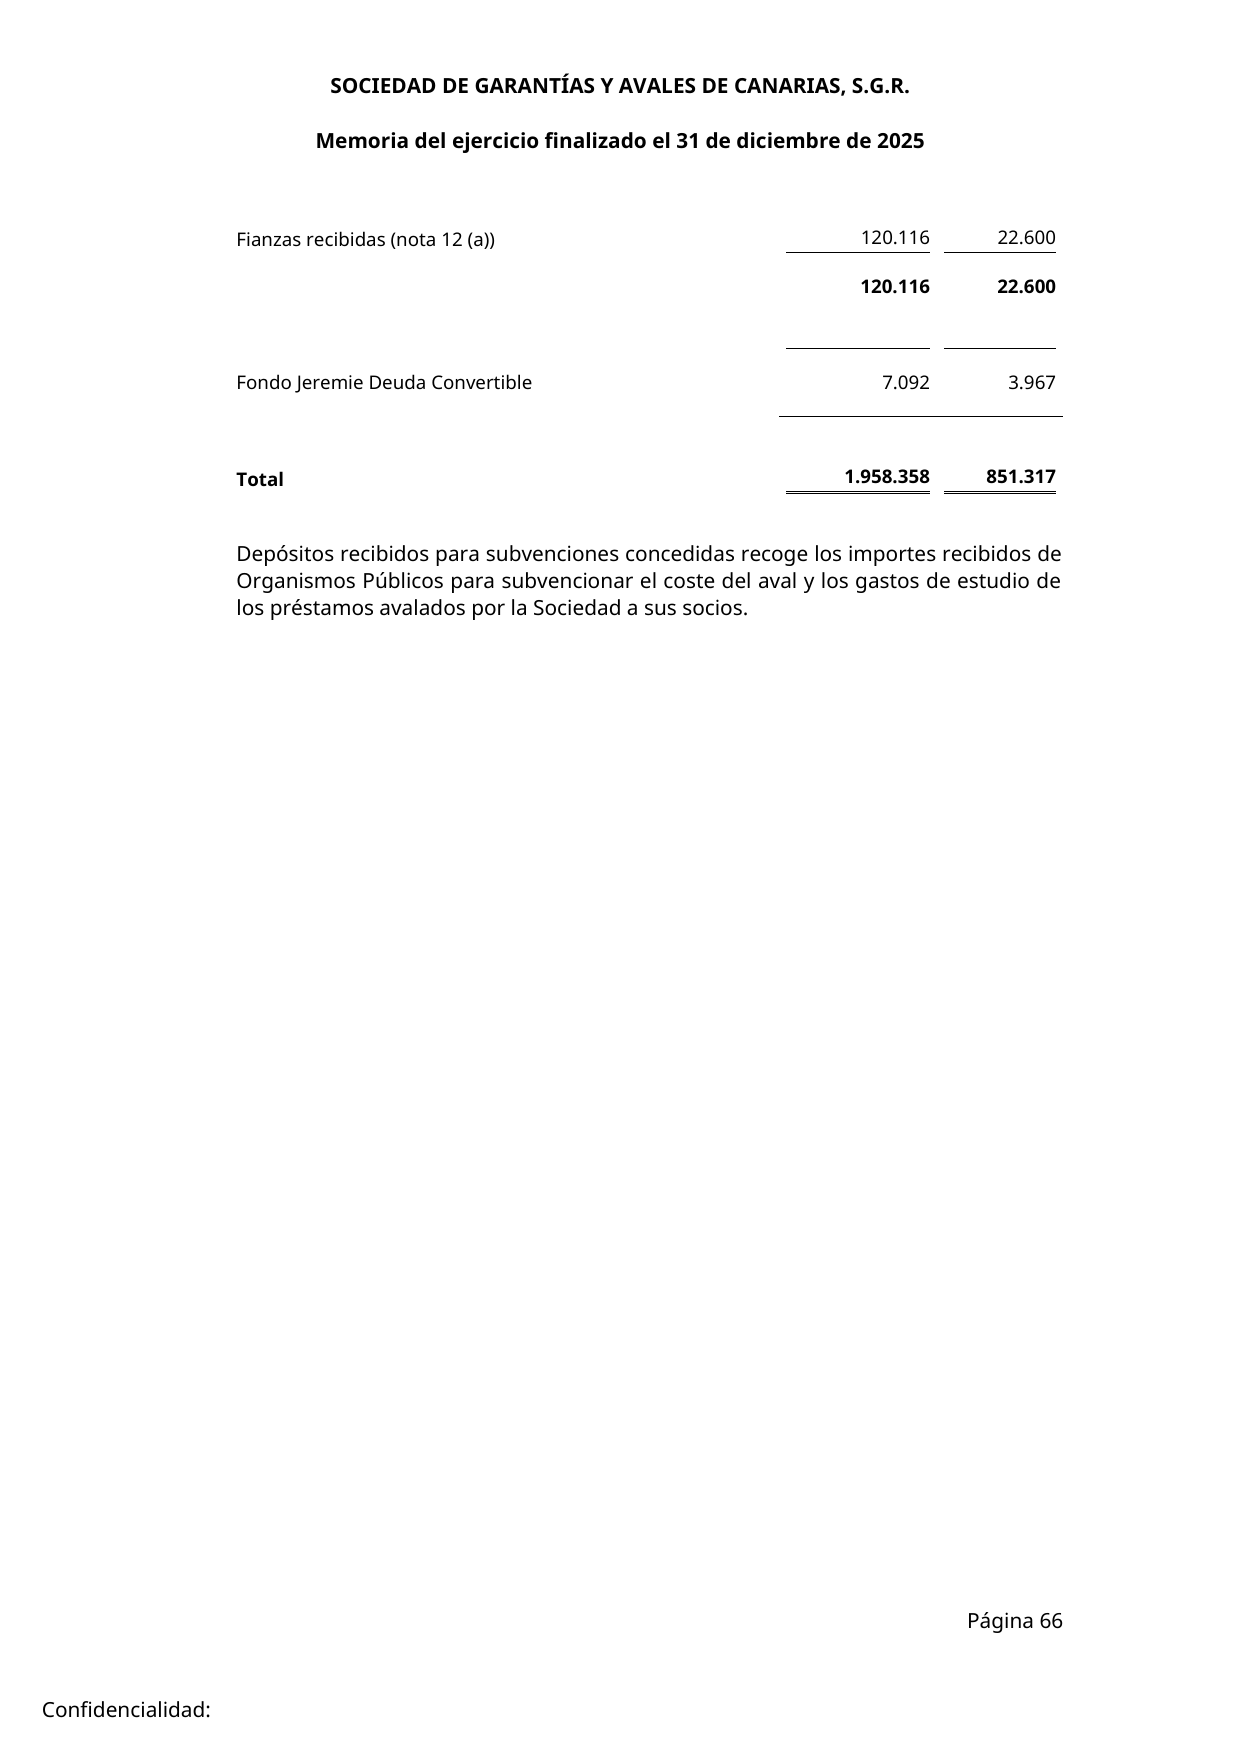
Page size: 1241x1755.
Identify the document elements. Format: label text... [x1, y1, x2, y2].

table_cell [937, 320, 1063, 370]
table_cell Total [177, 464, 779, 515]
table_cell [779, 320, 937, 370]
table_cell 3.967 [937, 370, 1063, 416]
table_cell 1.958.358 [779, 464, 937, 515]
table_cell 22.600 [937, 224, 1063, 274]
table_cell 851.317 [937, 464, 1063, 515]
table_cell [937, 417, 1063, 463]
table_cell 120.116 [779, 224, 937, 274]
table_cell [779, 417, 937, 463]
table_cell - [779, 177, 937, 224]
table_cell [177, 274, 779, 320]
table_cell 22.600 [937, 274, 1063, 320]
table_cell [177, 320, 779, 370]
table_cell 7.092 [779, 370, 937, 416]
table_cell 120.116 [779, 274, 937, 320]
table_cell - [937, 177, 1063, 224]
table_cell [177, 177, 779, 224]
table_cell Fianzas recibidas (nota 12 (a)) [177, 224, 779, 274]
text Depósitos recibidos para subvenciones concedidas recoge los importes recibidos de Organismos Públicos para subvencionar el coste del aval y los gastos de estudio de los préstamos avalados por la Sociedad a sus socios. [236, 540, 1063, 621]
table_cell Fondo Jeremie Deuda Convertible [177, 370, 779, 416]
table_cell [177, 416, 779, 463]
